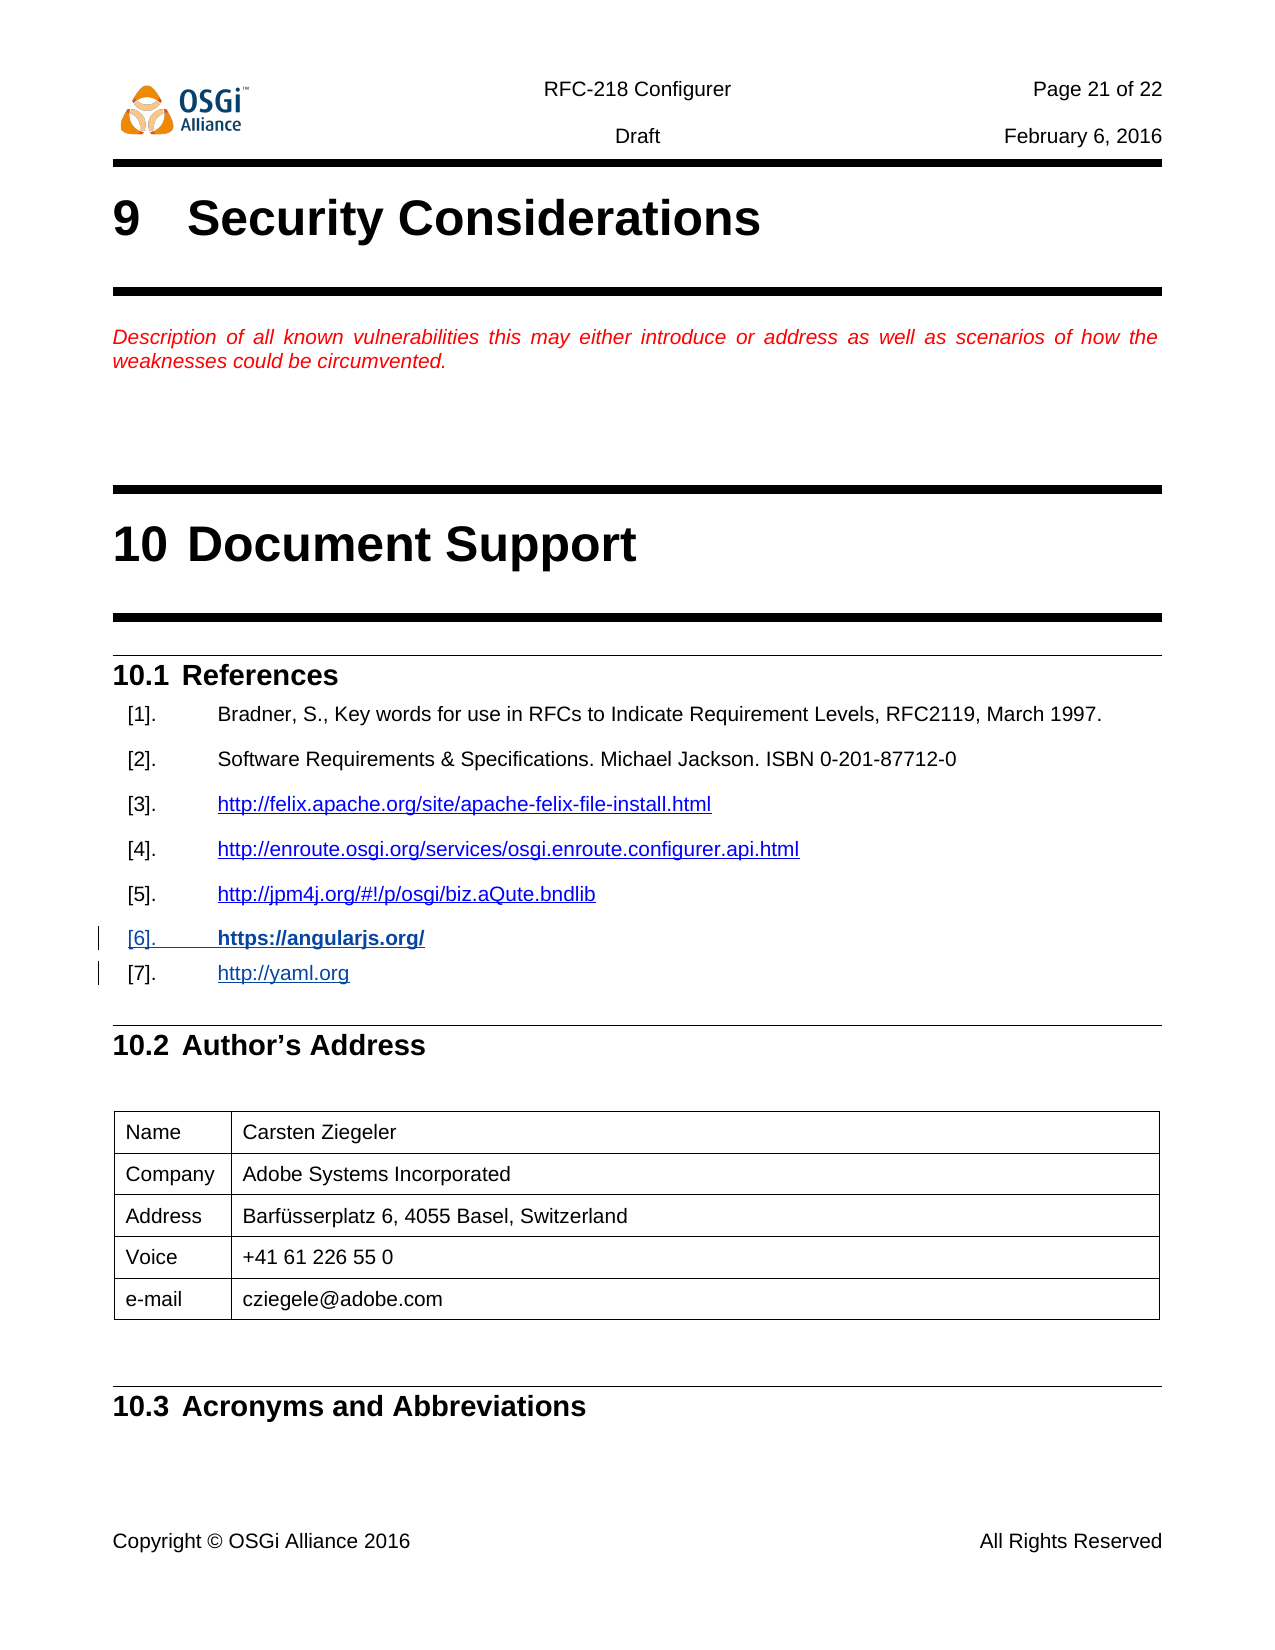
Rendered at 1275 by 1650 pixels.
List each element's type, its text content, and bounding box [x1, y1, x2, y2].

table_header Name [115, 1112, 231, 1152]
list https://angularjs.org/ [127, 926, 1162, 950]
list Bradner, S., Key words for use in RFCs to Indicate Requirement Levels, RFC2119, March 1997. [127, 702, 1162, 726]
table_cell cziegele@adobe.com [232, 1279, 1159, 1319]
list http://enroute.osgi.org/services/osgi.enroute.configurer.api.html [127, 837, 1162, 861]
table_cell Voice [115, 1237, 231, 1277]
text Description of all known vulnerabilities this may either introduce or address as well as scenarios of how the weaknesses could be circumvented. [112, 325, 1162, 373]
table_cell Adobe Systems Incorporated [232, 1154, 1159, 1194]
subtitle Document Support [112, 486, 1162, 622]
table_cell Barfüsserplatz 6, 4055 Basel, Switzerland [232, 1195, 1159, 1236]
list Software Requirements & Specifications. Michael Jackson. ISBN 0-201-87712-0 [127, 747, 1162, 771]
table_cell Address [115, 1195, 231, 1236]
subtitle Acronyms and Abbreviations [112, 1387, 1162, 1422]
subtitle Author’s Address [112, 1026, 1162, 1062]
subtitle References [112, 656, 1162, 692]
list http://yaml.org [127, 961, 1162, 984]
table_cell +41 61 226 55 0 [232, 1237, 1159, 1277]
table_cell Company [115, 1154, 231, 1194]
picture [113, 78, 257, 142]
table_header Carsten Ziegeler [232, 1112, 1159, 1152]
table_cell e-mail [115, 1279, 231, 1319]
list http://jpm4j.org/#!/p/osgi/biz.aQute.bndlib [127, 881, 1162, 905]
list http://felix.apache.org/site/apache-felix-file-install.html [127, 792, 1162, 816]
subtitle Security Considerations [112, 160, 1162, 296]
